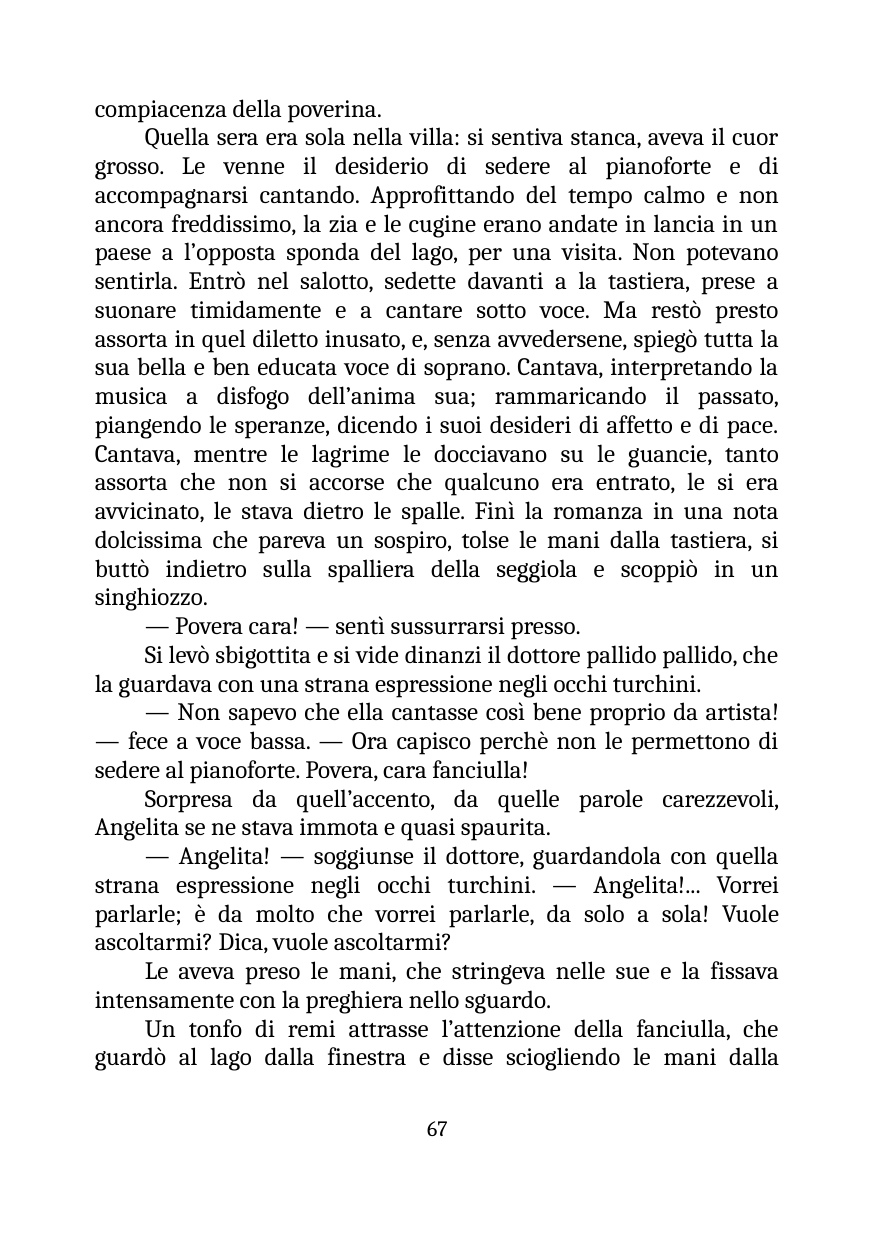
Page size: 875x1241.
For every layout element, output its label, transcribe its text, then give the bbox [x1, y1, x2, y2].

text compiacenza della poverina. [94, 94, 779, 123]
text Quella sera era sola nella villa: si sentiva stanca, aveva il cuor grosso. Le venne il desiderio di sedere al pianoforte e di accompagnarsi cantando. Approfittando del tempo calmo e non ancora freddissimo, la zia e le cugine erano andate in lancia in un paese a l’opposta sponda del lago, per una visita. Non potevano sentirla. Entrò nel salotto, sedette davanti a la tastiera, prese a suonare timidamente e a cantare sotto voce. Ma restò presto assorta in quel diletto inusato, e, senza avvedersene, spiegò tutta la sua bella e ben educata voce di soprano. Cantava, interpretando la musica a disfogo dell’anima sua; rammaricando il passato, piangendo le speranze, dicendo i suoi desideri di affetto e di pace. Cantava, mentre le lagrime le docciavano su le guancie, tanto assorta che non si accorse che qualcuno era entrato, le si era avvicinato, le stava dietro le spalle. Finì la romanza in una nota dolcissima che pareva un sospiro, tolse le mani dalla tastiera, si buttò indietro sulla spalliera della seggiola e scoppiò in un singhiozzo. [94, 123, 779, 612]
text Sorpresa da quell’accento, da quelle parole carezzevoli, Angelita se ne stava immota e quasi spaurita. [94, 784, 779, 842]
text — Non sapevo che ella cantasse così bene proprio da artista! — fece a voce bassa. — Ora capisco perchè non le permettono di sedere al pianoforte. Povera, cara fanciulla! [94, 698, 779, 784]
text Le aveva preso le mani, che stringeva nelle sue e la fissava intensamente con la preghiera nello sguardo. [94, 957, 779, 1014]
text — Povera cara! — sentì sussurrarsi presso. [94, 612, 779, 641]
text Un tonfo di remi attrasse l’attenzione della fanciulla, che guardò al lago dalla finestra e disse sciogliendo le mani dalla [94, 1014, 779, 1072]
text — Angelita! — soggiunse il dottore, guardandola con quella strana espressione negli occhi turchini. — Angelita!... Vorrei parlarle; è da molto che vorrei parlarle, da solo a sola! Vuole ascoltarmi? Dica, vuole ascoltarmi? [94, 842, 779, 957]
text Si levò sbigottita e si vide dinanzi il dottore pallido pallido, che la guardava con una strana espressione negli occhi turchini. [94, 641, 779, 698]
